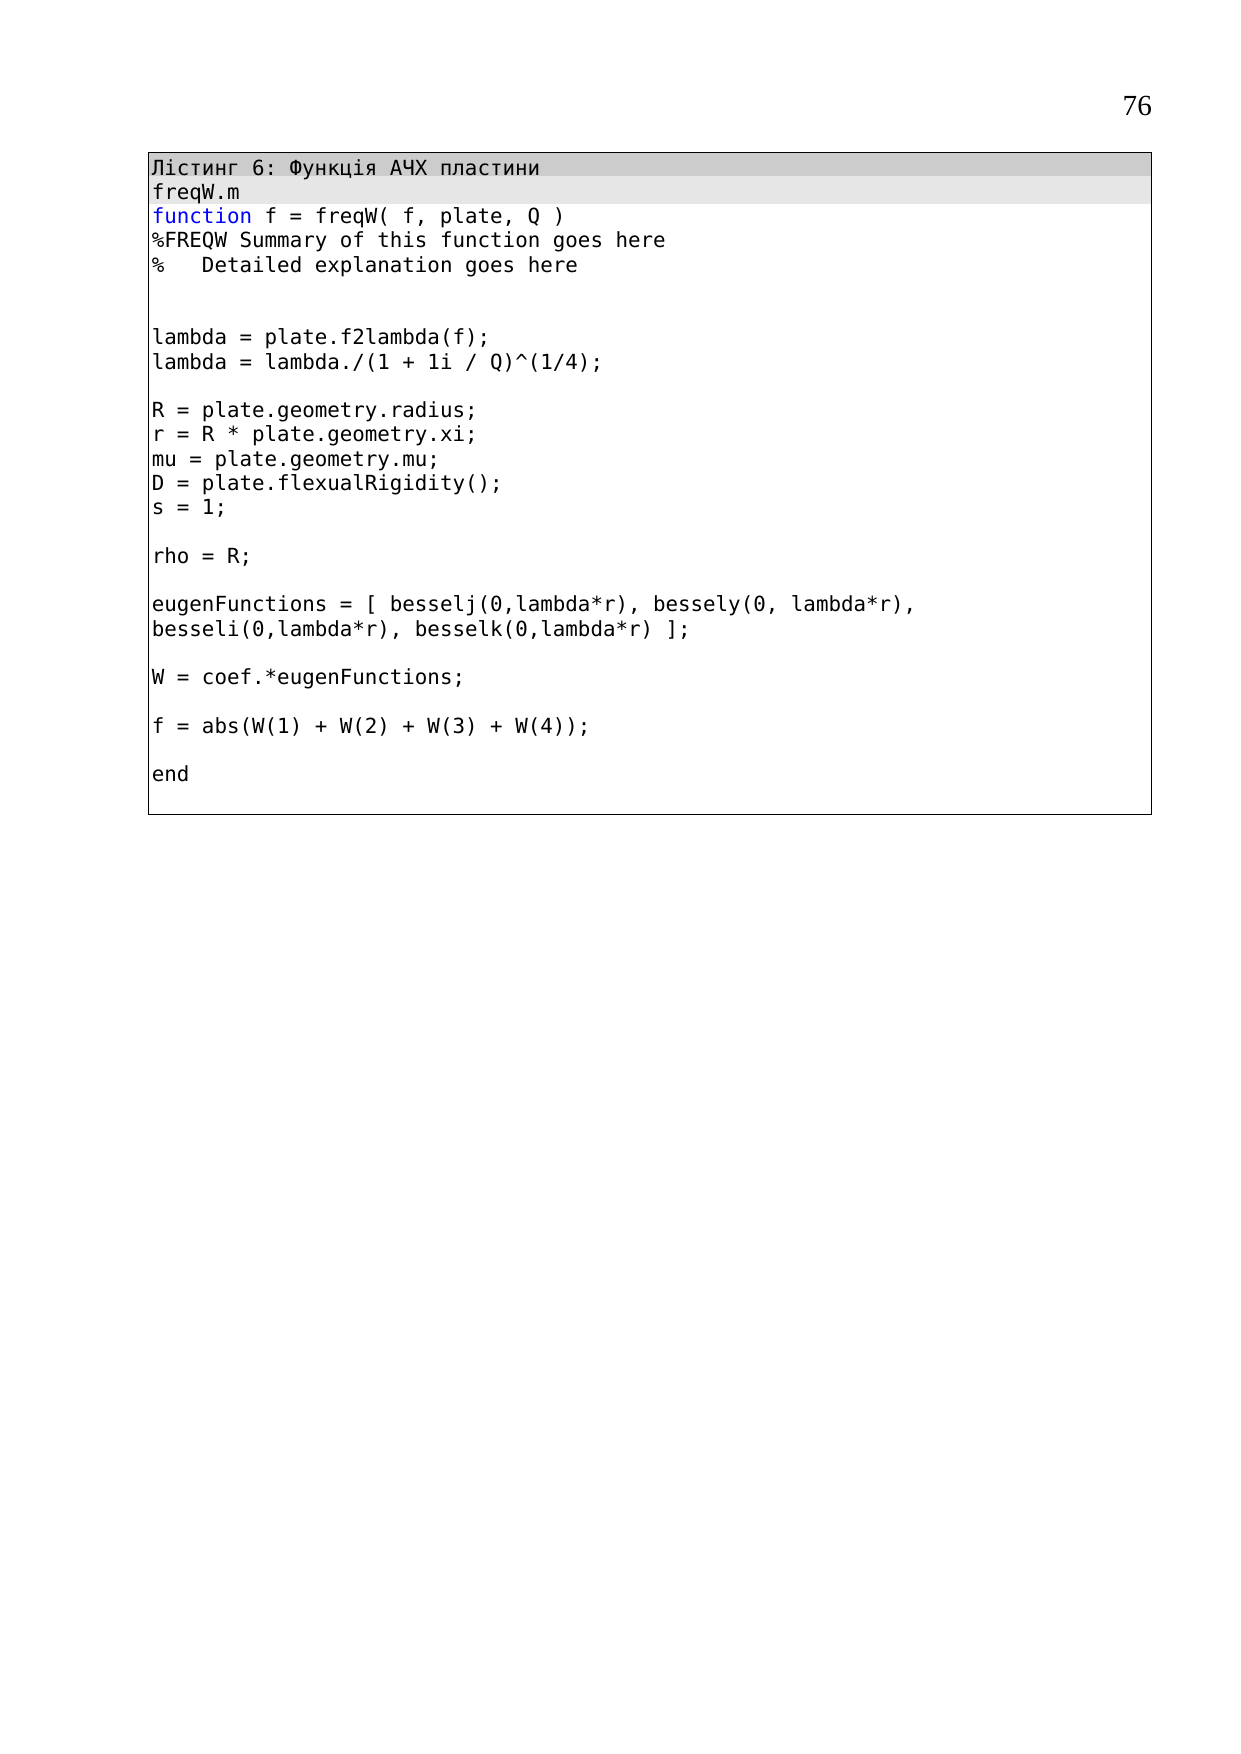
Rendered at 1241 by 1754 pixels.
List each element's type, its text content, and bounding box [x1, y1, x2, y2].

text R = plate.geometry.radius; [149, 394, 1151, 418]
text %FREQW Summary of this function goes here [149, 224, 1151, 249]
text f = abs(W(1) + W(2) + W(3) + W(4)); [149, 710, 1151, 738]
text function f = freqW( f, plate, Q ) [149, 200, 1151, 224]
text lambda = lambda./(1 + 1i / Q)^(1/4); [149, 346, 1151, 374]
text W = coef.*eugenFunctions; [149, 661, 1151, 689]
text mu = plate.geometry.mu; [149, 443, 1151, 467]
text end [149, 758, 1151, 787]
text freqW.m [149, 176, 1151, 200]
text D = plate.flexualRigidity(); [149, 467, 1151, 491]
text s = 1; [149, 491, 1151, 519]
text lambda = plate.f2lambda(f); [149, 321, 1151, 346]
text r = R * plate.geometry.xi; [149, 418, 1151, 443]
text % Detailed explanation goes here [149, 249, 1151, 277]
text rho = R; [149, 540, 1151, 568]
text eugenFunctions = [ besselj(0,lambda*r), bessely(0, lambda*r), besseli(0,lambda*r), besselk(0,lambda*r) ]; [149, 588, 1151, 641]
text Лістинг 6: Функція АЧХ пластини [149, 153, 1151, 176]
